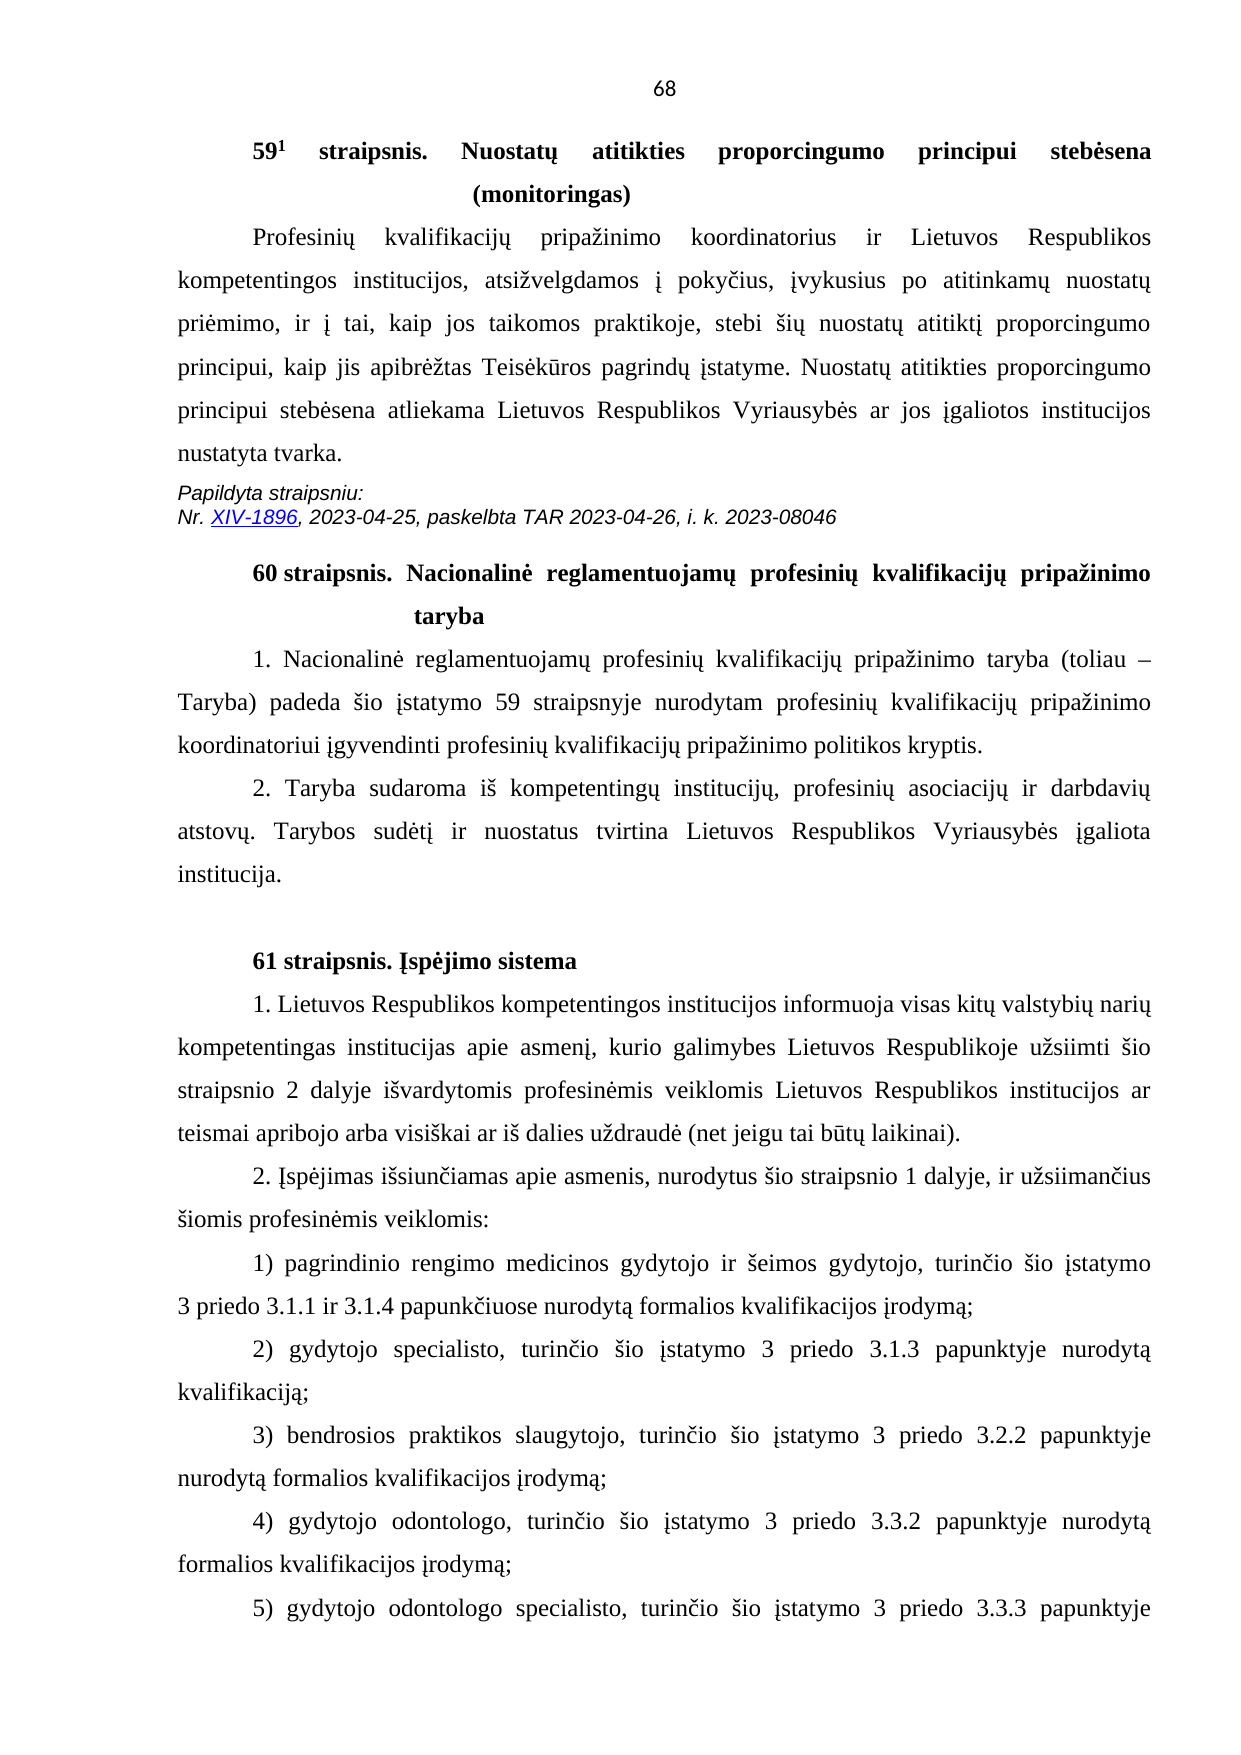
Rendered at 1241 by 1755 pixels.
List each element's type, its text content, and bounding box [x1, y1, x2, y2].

text 1. Nacionalinė reglamentuojamų profesinių kvalifikacijų pripažinimo taryba (toliau – Taryba) padeda šio įstatymo 59 straipsnyje nurodytam profesinių kvalifikacijų pripažinimo koordinatoriui įgyvendinti profesinių kvalifikacijų pripažinimo politikos kryptis. [177, 644, 1152, 759]
text 5) gydytojo odontologo specialisto, turinčio šio įstatymo 3 priedo 3.3.3 papunktyje [177, 1593, 1152, 1621]
text 2. Įspėjimas išsiunčiamas apie asmenis, nurodytus šio straipsnio 1 dalyje, ir užsiimančius šiomis profesinėmis veiklomis: [177, 1161, 1152, 1233]
text Nr. XIV-1896, 2023-04-25, paskelbta TAR 2023-04-26, i. k. 2023-08046 [177, 505, 1152, 529]
text 3) bendrosios praktikos slaugytojo, turinčio šio įstatymo 3 priedo 3.2.2 papunktyje nurodytą formalios kvalifikacijos įrodymą; [177, 1420, 1152, 1492]
text Profesinių kvalifikacijų pripažinimo koordinatorius ir Lietuvos Respublikos kompetentingos institucijos, atsižvelgdamos į pokyčius, įvykusius po atitinkamų nuostatų priėmimo, ir į tai, kaip jos taikomos praktikoje, stebi šių nuostatų atitiktį proporcingumo principui, kaip jis apibrėžtas Teisėkūros pagrindų įstatyme. Nuostatų atitikties proporcingumo principui stebėsena atliekama Lietuvos Respublikos Vyriausybės ar jos įgaliotos institucijos nustatyta tvarka. [177, 222, 1152, 467]
text 4) gydytojo odontologo, turinčio šio įstatymo 3 priedo 3.3.2 papunktyje nurodytą formalios kvalifikacijos įrodymą; [177, 1506, 1152, 1578]
text 61 straipsnis. Įspėjimo sistema [177, 946, 1152, 974]
text 2. Taryba sudaroma iš kompetentingų institucijų, profesinių asociacijų ir darbdavių atstovų. Tarybos sudėtį ir nuostatus tvirtina Lietuvos Respublikos Vyriausybės įgaliota institucija. [177, 773, 1152, 888]
text 591 straipsnis. Nuostatų atitikties proporcingumo principui stebėsena (monitoringas) [252, 136, 1152, 208]
text 1. Lietuvos Respublikos kompetentingos institucijos informuoja visas kitų valstybių narių kompetentingas institucijas apie asmenį, kurio galimybes Lietuvos Respublikoje užsiimti šio straipsnio 2 dalyje išvardytomis profesinėmis veiklomis Lietuvos Respublikos institucijos ar teismai apribojo arba visiškai ar iš dalies uždraudė (net jeigu tai būtų laikinai). [177, 989, 1152, 1147]
text 1) pagrindinio rengimo medicinos gydytojo ir šeimos gydytojo, turinčio šio įstatymo 3 priedo 3.1.1 ir 3.1.4 papunkčiuose nurodytą formalios kvalifikacijos įrodymą; [177, 1248, 1152, 1319]
text 60 straipsnis. Nacionalinė reglamentuojamų profesinių kvalifikacijų pripažinimo taryba [252, 558, 1152, 629]
text 2) gydytojo specialisto, turinčio šio įstatymo 3 priedo 3.1.3 papunktyje nurodytą kvalifikaciją; [177, 1334, 1152, 1406]
text Papildyta straipsniu: [177, 481, 1152, 505]
